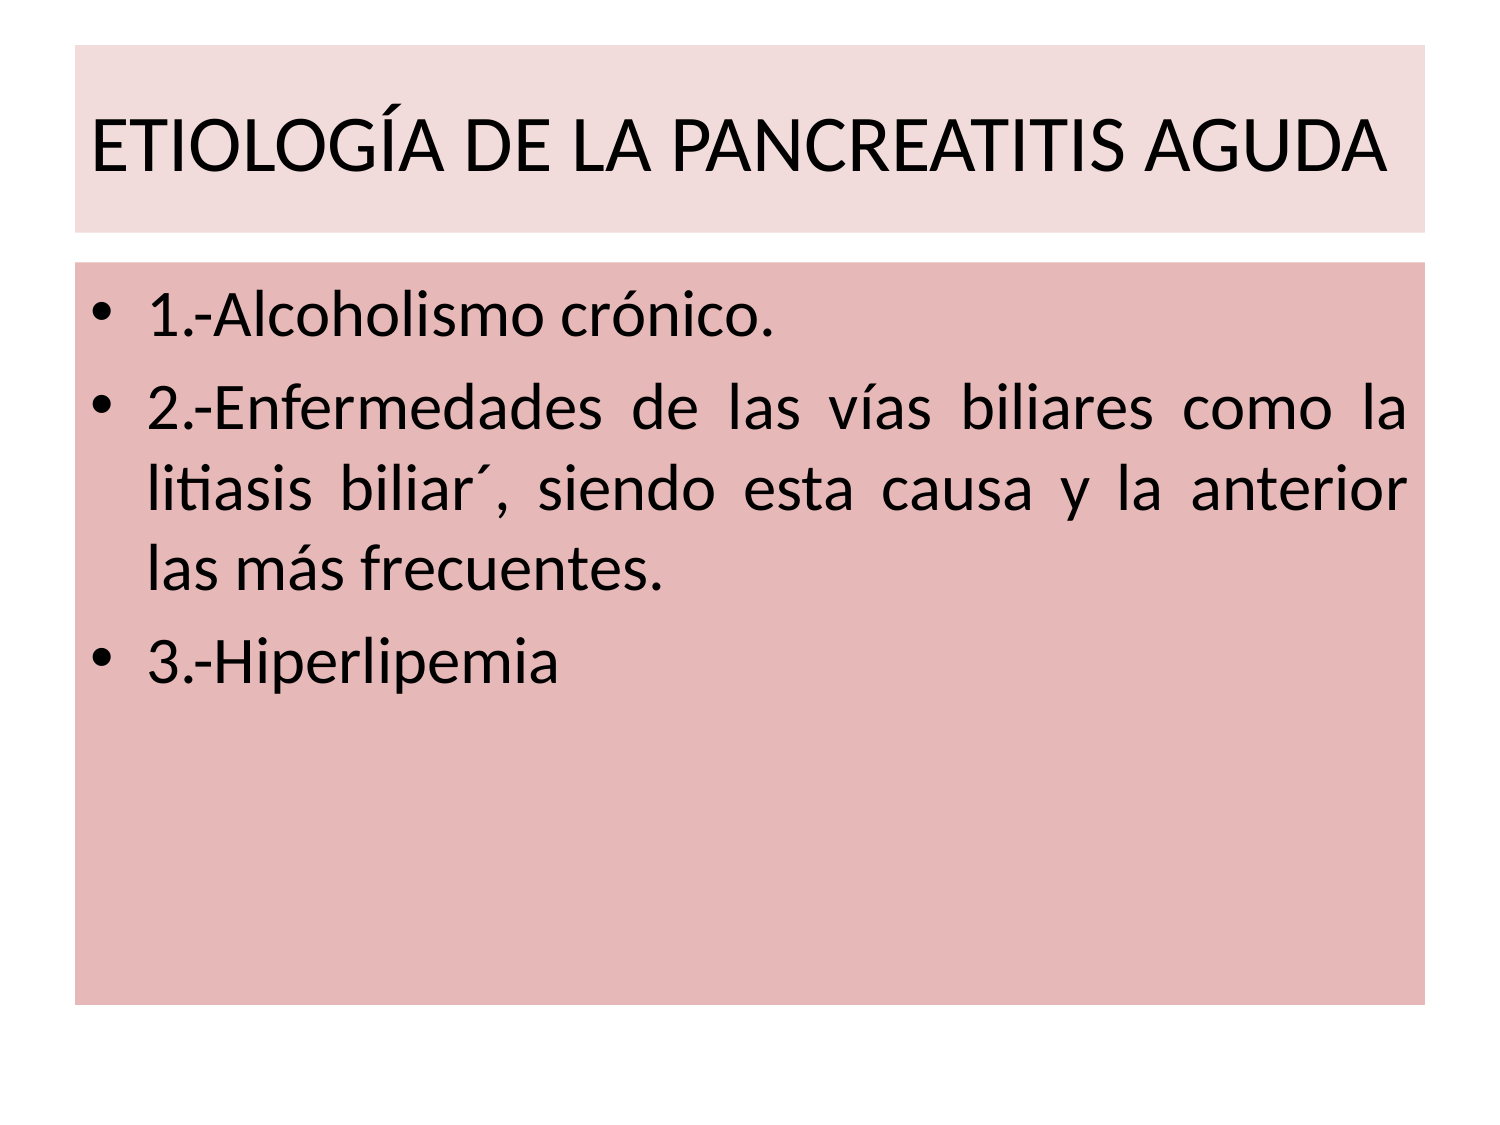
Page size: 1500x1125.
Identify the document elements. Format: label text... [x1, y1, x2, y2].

list 1.-Alcoholismo crónico. 2.-Enfermedades de las vías biliares como la litiasis biliar´, siendo esta causa y la anterior las más frecuentes. 3.-Hiperlipemia [75, 262, 1425, 1005]
title ETIOLOGÍA DE LA PANCREATITIS AGUDA [75, 45, 1425, 233]
